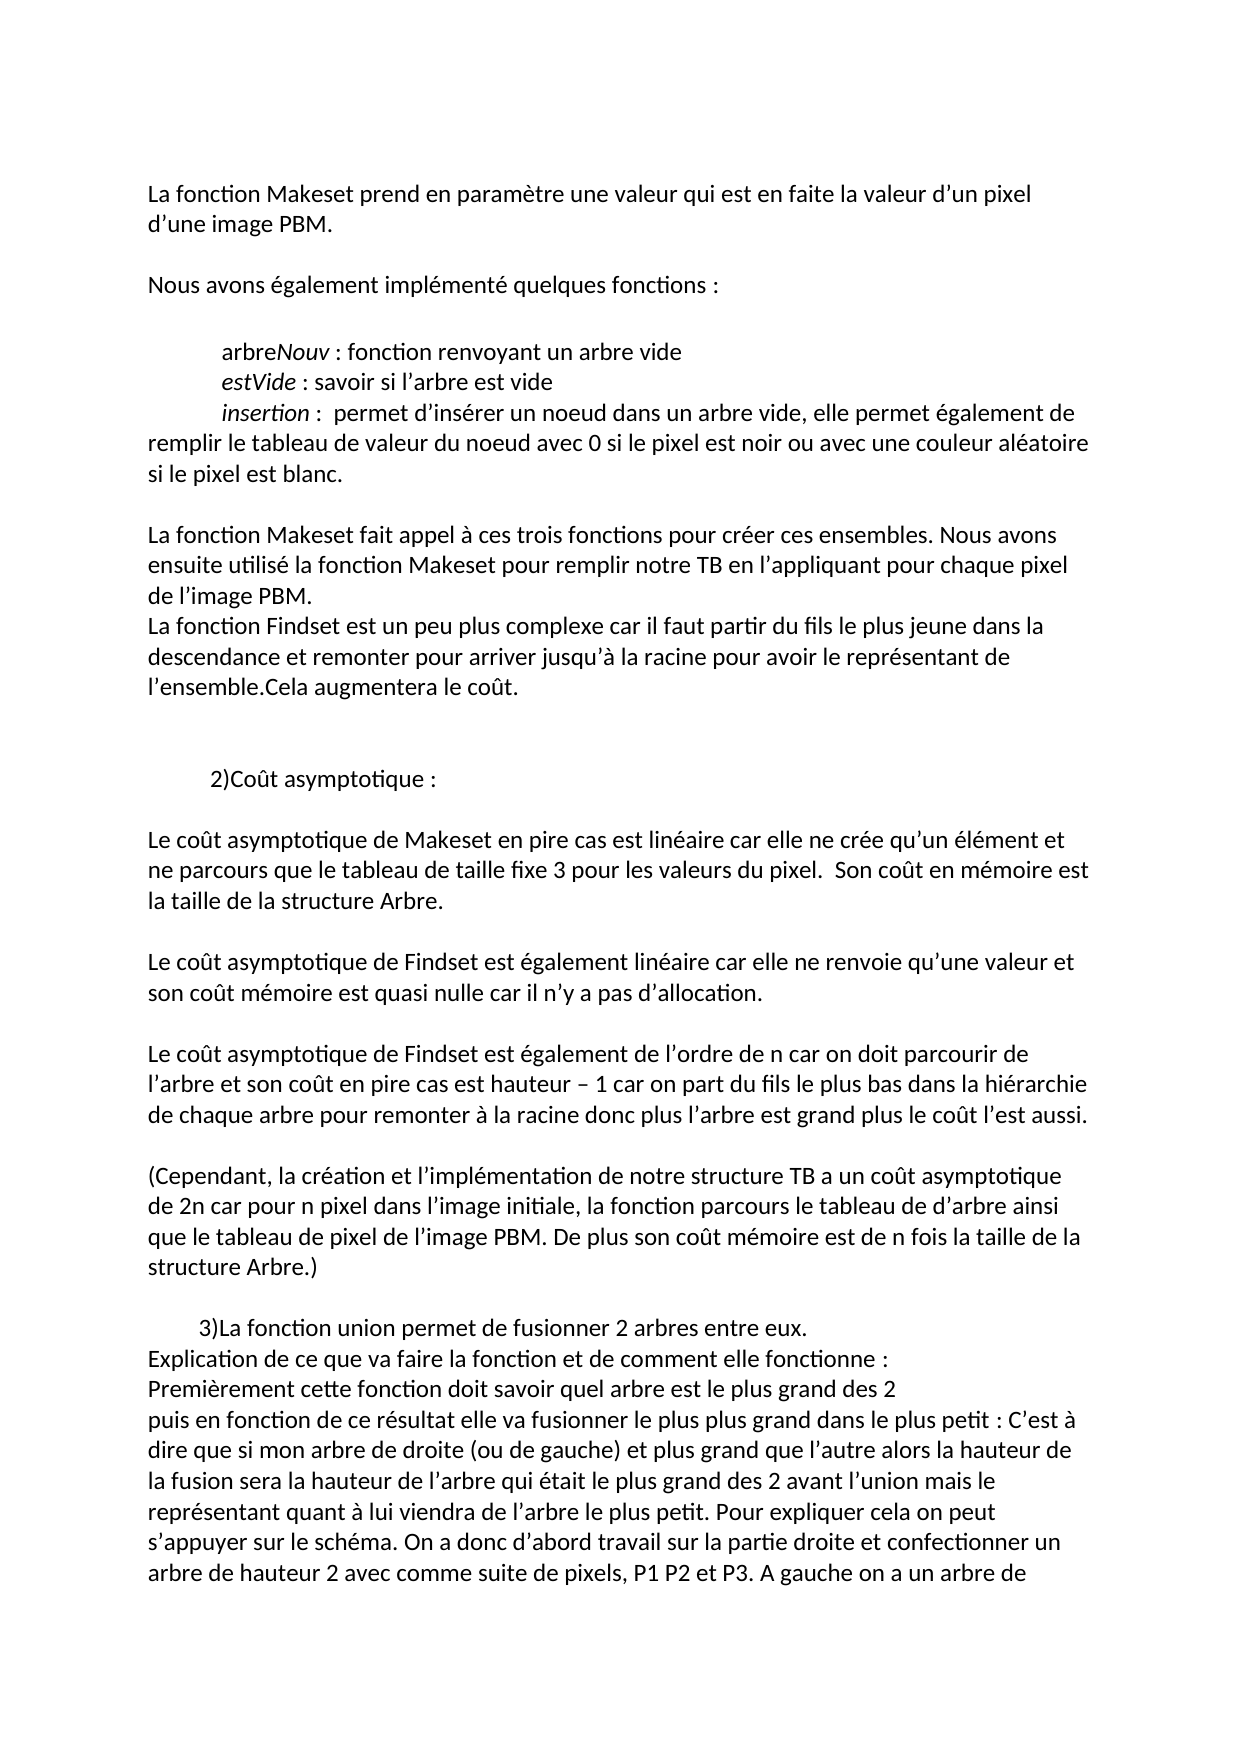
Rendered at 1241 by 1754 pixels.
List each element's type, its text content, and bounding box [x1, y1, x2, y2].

text arbreNouv : fonction renvoyant un arbre vide [148, 336, 1093, 366]
text insertion : permet d’insérer un noeud dans un arbre vide, elle permet également de remplir le tableau de valeur du noeud avec 0 si le pixel est noir ou avec une couleur aléatoire si le pixel est blanc. [148, 397, 1093, 488]
list Explication de ce que va faire la fonction et de comment elle fonctionne : [148, 1343, 1093, 1373]
text Le coût asymptotique de Findset est également linéaire car elle ne renvoie qu’une valeur et son coût mémoire est quasi nulle car il n’y a pas d’allocation. [148, 946, 1093, 1007]
list Premièrement cette fonction doit savoir quel arbre est le plus grand des 2 [148, 1373, 1093, 1404]
text Le coût asymptotique de Findset est également de l’ordre de n car on doit parcourir de l’arbre et son coût en pire cas est hauteur – 1 car on part du fils le plus bas dans la hiérarchie de chaque arbre pour remonter à la racine donc plus l’arbre est grand plus le coût l’est aussi. [148, 1038, 1093, 1129]
text La fonction Makeset prend en paramètre une valeur qui est en faite la valeur d’un pixel d’une image PBM. [148, 178, 1093, 239]
text Nous avons également implémenté quelques fonctions : [148, 270, 1093, 300]
text La fonction Makeset fait appel à ces trois fonctions pour créer ces ensembles. Nous avons ensuite utilisé la fonction Makeset pour remplir notre TB en l’appliquant pour chaque pixel de l’image PBM. [148, 519, 1093, 611]
text La fonction Findset est un peu plus complexe car il faut partir du fils le plus jeune dans la descendance et remonter pour arriver jusqu’à la racine pour avoir le représentant de l’ensemble.Cela augmentera le coût. [148, 611, 1093, 702]
list puis en fonction de ce résultat elle va fusionner le plus plus grand dans le plus petit : C’est à dire que si mon arbre de droite (ou de gauche) et plus grand que l’autre alors la hauteur de la fusion sera la hauteur de l’arbre qui était le plus grand des 2 avant l’union mais le représentant quant à lui viendra de l’arbre le plus petit. Pour expliquer cela on peut s’appuyer sur le schéma. On a donc d’abord travail sur la partie droite et confectionner un arbre de hauteur 2 avec comme suite de pixels, P1 P2 et P3. A gauche on a un arbre de [148, 1404, 1093, 1587]
text estVide : savoir si l’arbre est vide [148, 366, 1093, 397]
text Le coût asymptotique de Makeset en pire cas est linéaire car elle ne crée qu’un élément et ne parcours que le tableau de taille fixe 3 pour les valeurs du pixel. Son coût en mémoire est la taille de la structure Arbre. [148, 824, 1093, 916]
text (Cependant, la création et l’implémentation de notre structure TB a un coût asymptotique de 2n car pour n pixel dans l’image initiale, la fonction parcours le tableau de d’arbre ainsi que le tableau de pixel de l’image PBM. De plus son coût mémoire est de n fois la taille de la structure Arbre.) [148, 1160, 1093, 1282]
list 3)La fonction union permet de fusionner 2 arbres entre eux. [148, 1312, 1093, 1343]
list 2)Coût asymptotique : [148, 763, 1093, 794]
